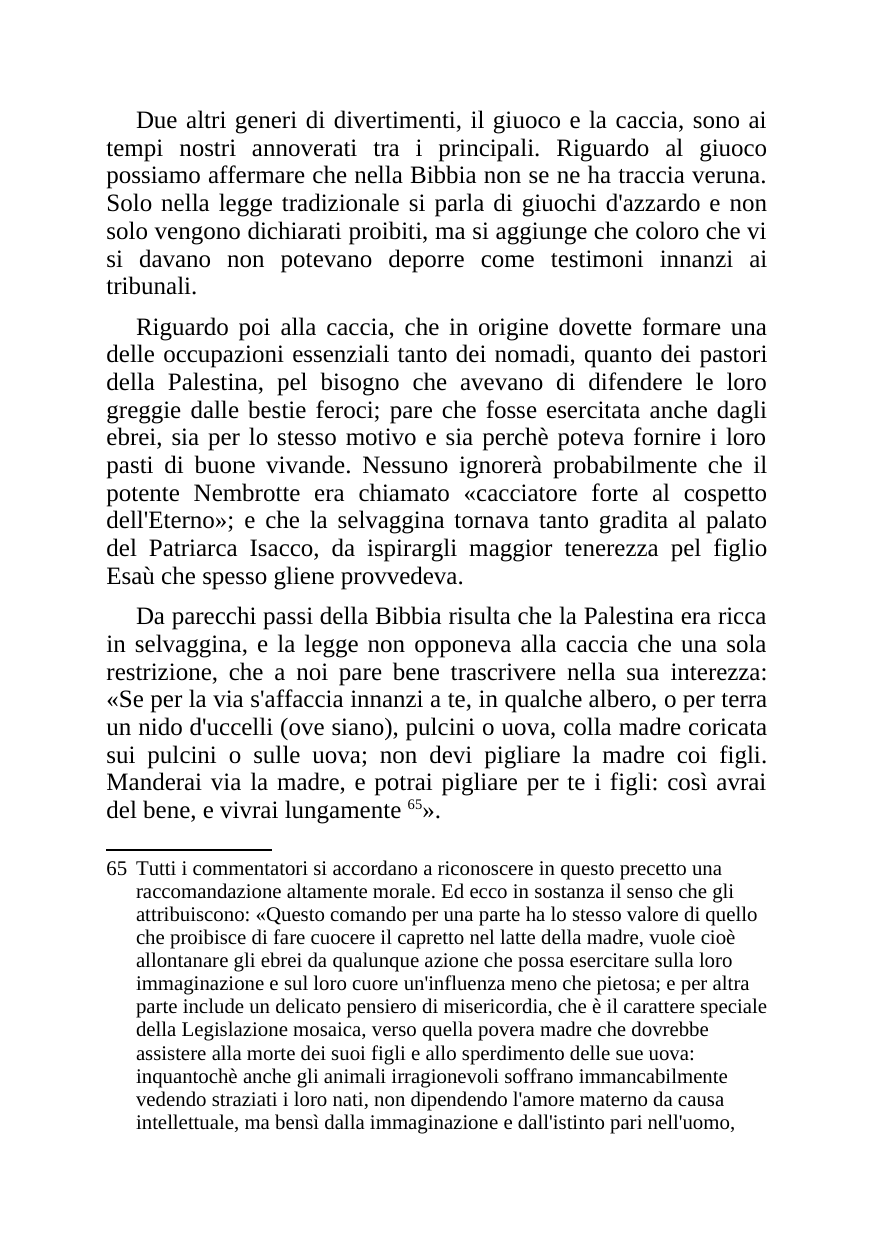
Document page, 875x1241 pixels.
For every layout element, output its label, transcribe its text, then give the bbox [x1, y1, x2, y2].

text Due altri generi di divertimenti, il giuoco e la caccia, sono ai tempi nostri annoverati tra i principali. Riguardo al giuoco possiamo affermare che nella Bibbia non se ne ha traccia veruna. Solo nella legge tradizionale si parla di giuochi d'azzardo e non solo vengono dichiarati proibiti, ma si aggiunge che coloro che vi si davano non potevano deporre come testimoni innanzi ai tribunali. [106, 106, 768, 300]
text Da parecchi passi della Bibbia risulta che la Palestina era ricca in selvaggina, e la legge non opponeva alla caccia che una sola restrizione, che a noi pare bene trascrivere nella sua interezza: «Se per la via s'affaccia innanzi a te, in qualche albero, o per terra un nido d'uccelli (ove siano), pulcini o uova, colla madre coricata sui pulcini o sulle uova; non devi pigliare la madre coi figli. Manderai via la madre, e potrai pigliare per te i figli: così avrai del bene, e vivrai lungamente ». [106, 602, 768, 824]
text Riguardo poi alla caccia, che in origine dovette formare una delle occupazioni essenziali tanto dei nomadi, quanto dei pastori della Palestina, pel bisogno che avevano di difendere le loro greggie dalle bestie feroci; pare che fosse esercitata anche dagli ebrei, sia per lo stesso motivo e sia perchè poteva fornire i loro pasti di buone vivande. Nessuno ignorerà probabilmente che il potente Nembrotte era chiamato «cacciatore forte al cospetto dell'Eterno»; e che la selvaggina tornava tanto gradita al palato del Patriarca Isacco, da ispirargli maggior tenerezza pel figlio Esaù che spesso gliene provvedeva. [106, 313, 768, 590]
text Tutti i commentatori si accordano a riconoscere in questo precetto una raccomandazione altamente morale. Ed ecco in sostanza il senso che gli attribuiscono: «Questo comando per una parte ha lo stesso valore di quello che proibisce di fare cuocere il capretto nel latte della madre, vuole cioè allontanare gli ebrei da qualunque azione che possa esercitare sulla loro immaginazione e sul loro cuore un'influenza meno che pietosa; e per altra parte include un delicato pensiero di misericordia, che è il carattere speciale della Legislazione mosaica, verso quella povera madre che dovrebbe assistere alla morte dei suoi figli e allo sperdimento delle sue uova: inquantochè anche gli animali irragionevoli soffrano immancabilmente vedendo straziati i loro nati, non dipendendo l'amore materno da causa intellettuale, ma bensì dalla immaginazione e dall'istinto pari nell'uomo, [106, 856, 768, 1134]
